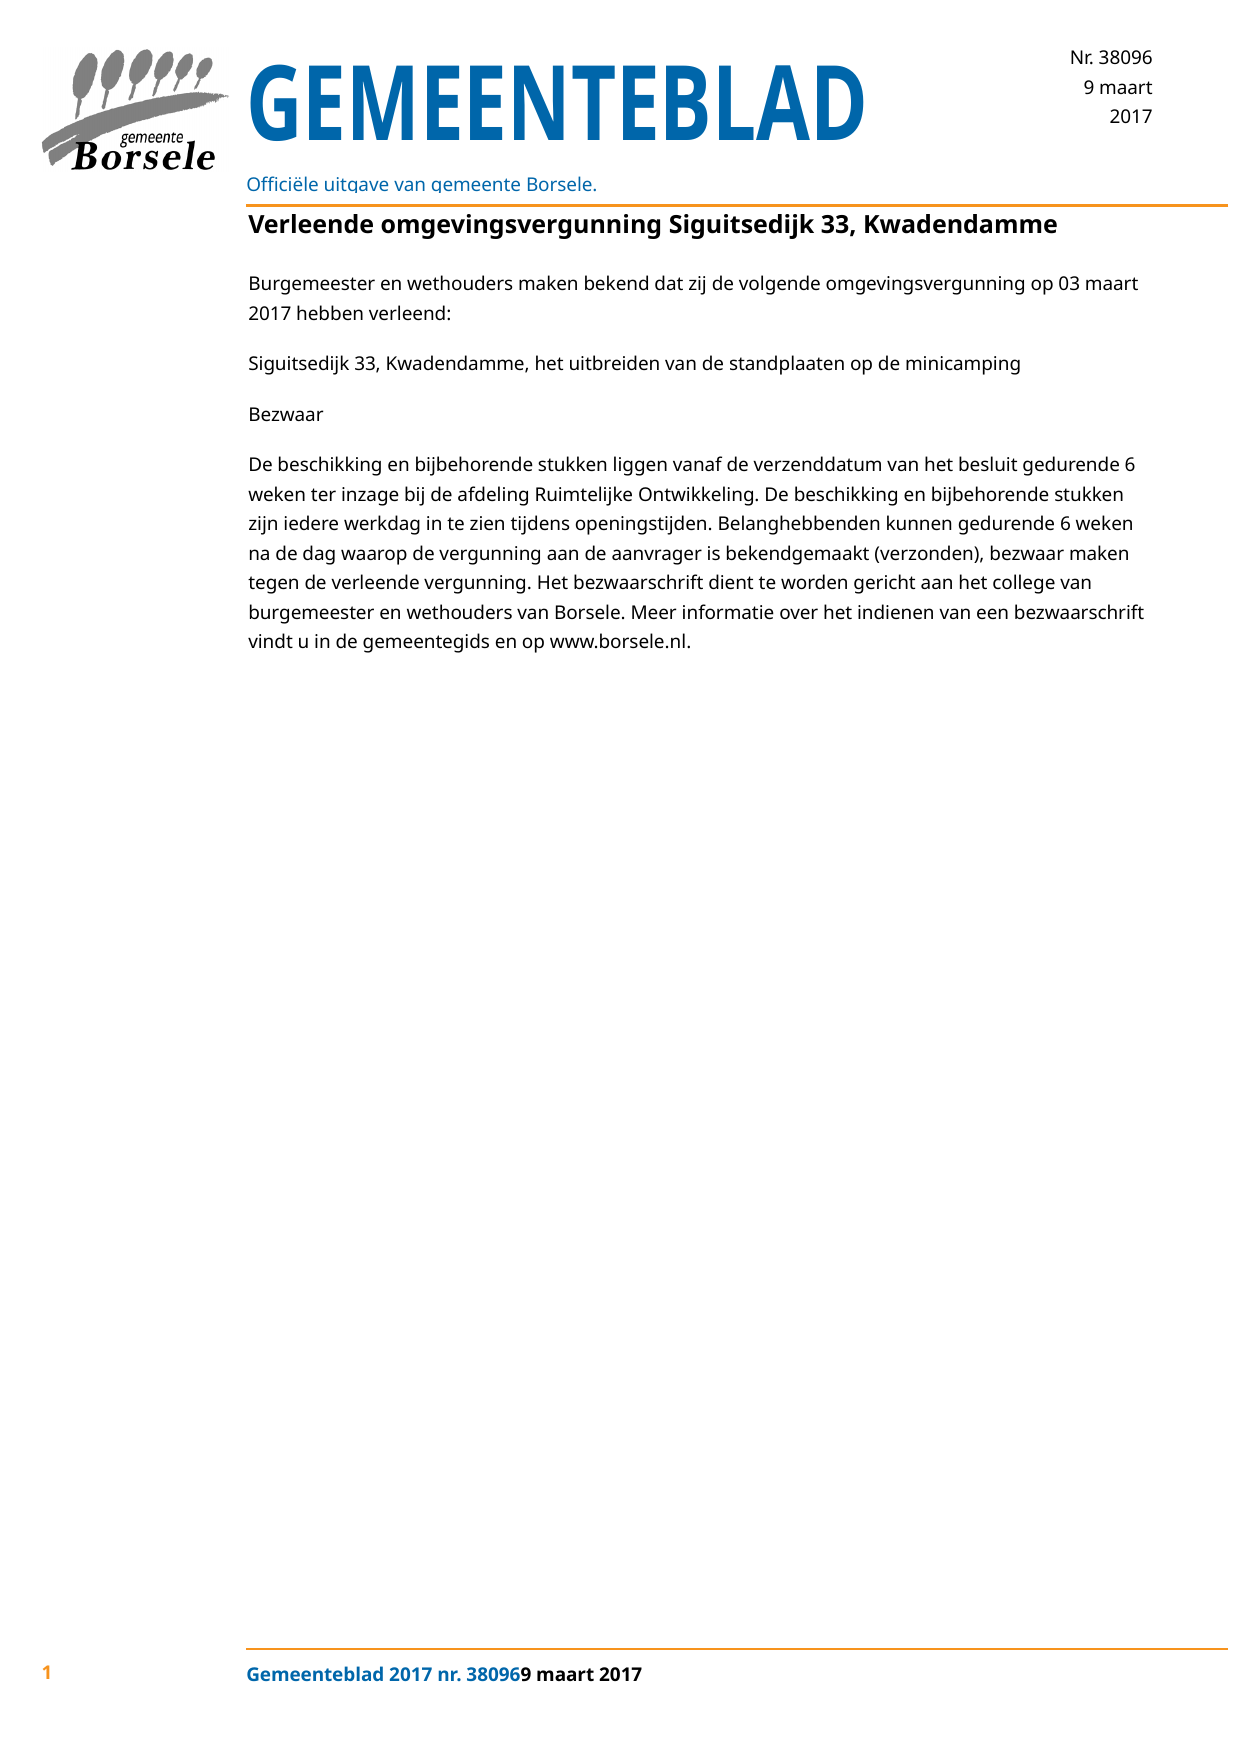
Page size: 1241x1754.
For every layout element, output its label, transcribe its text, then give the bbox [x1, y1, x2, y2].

picture [41, 47, 231, 172]
text Verleende omgevingsvergunning Siguitsedijk 33, Kwadendamme [248, 207, 1152, 241]
text Siguitsedijk 33, Kwadendamme, het uitbreiden van de standplaaten op de minicamping [248, 350, 1152, 376]
text Bezwaar [248, 401, 1152, 426]
text Burgemeester en wethouders maken bekend dat zij de volgende omgevingsvergunning op 03 maart 2017 hebben verleend: [248, 270, 1152, 326]
text De beschikking en bijbehorende stukken liggen vanaf de verzenddatum van het besluit gedurende 6 weken ter inzage bij de afdeling Ruimtelijke Ontwikkeling. De beschikking en bijbehorende stukken zijn iedere werkdag in te zien tijdens openingstijden. Belanghebbenden kunnen gedurende 6 weken na de dag waarop de vergunning aan de aanvrager is bekendgemaakt (verzonden), bezwaar maken tegen de verleende vergunning. Het bezwaarschrift dient te worden gericht aan het college van burgemeester en wethouders van Borsele. Meer informatie over het indienen van een bezwaarschrift vindt u in de gemeentegids en op www.borsele.nl. [248, 451, 1152, 654]
